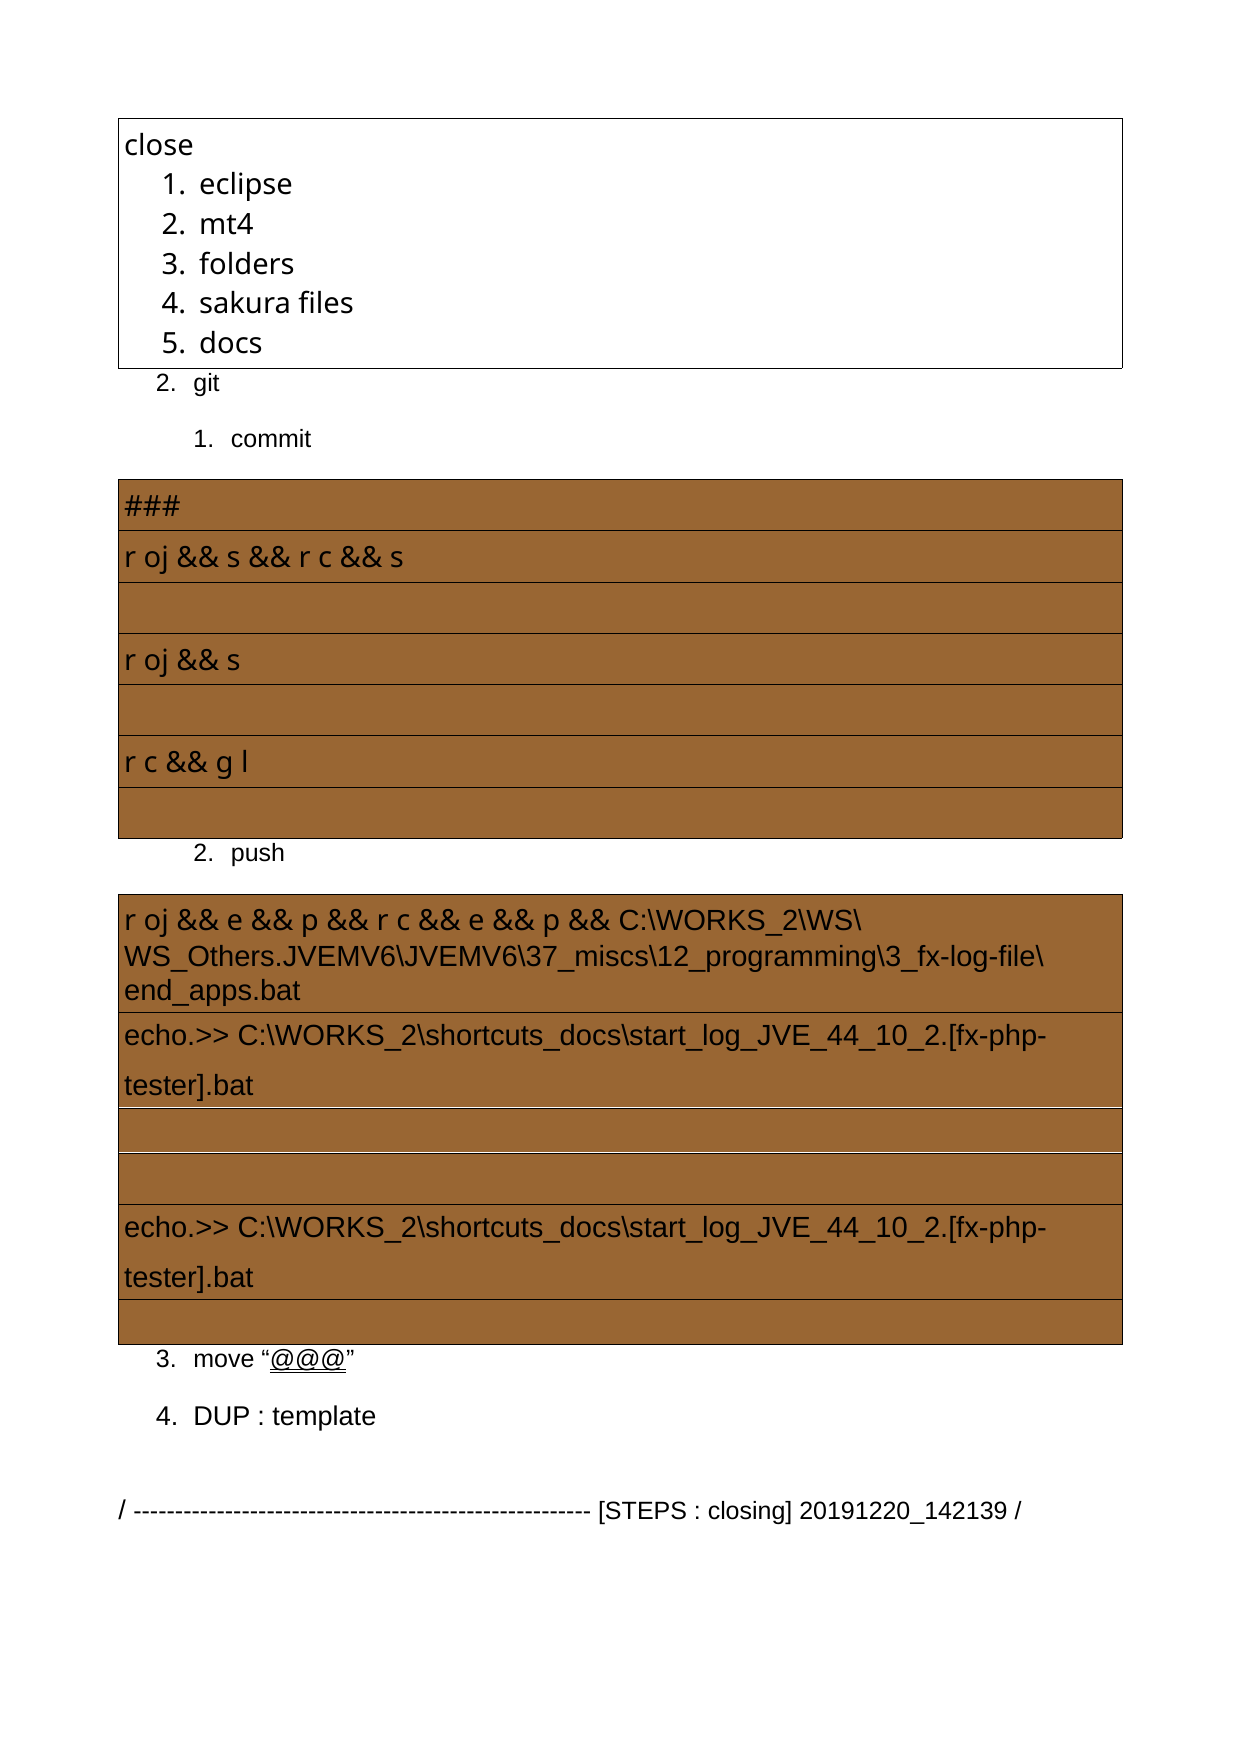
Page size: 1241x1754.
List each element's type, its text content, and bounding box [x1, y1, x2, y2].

table_cell r c && g l [119, 736, 1122, 787]
list push [193, 839, 1122, 867]
table_cell echo.>> C:\WORKS_2\shortcuts_docs\start_log_JVE_44_10_2.[fx-php-tester].bat [119, 1205, 1122, 1299]
text / ------------------------------------------------------- [STEPS : closing] 20191220_142139 / [118, 1494, 1122, 1525]
table_cell [119, 1154, 1122, 1204]
list commit [193, 423, 1122, 452]
table_cell echo.>> C:\WORKS_2\shortcuts_docs\start_log_JVE_44_10_2.[fx-php-tester].bat [119, 1013, 1122, 1107]
table_cell r oj && s [119, 634, 1122, 684]
list git [156, 369, 1122, 397]
table_header ### [119, 480, 1122, 530]
table_header r oj && e && p && r c && e && p && C:\WORKS_2\WS\WS_Others.JVEMV6\JVEMV6\37_miscs\12_programming\3_fx-log-file\end_apps.bat [119, 895, 1122, 1012]
list move “@@@” [156, 1345, 1122, 1373]
table_cell [119, 1300, 1122, 1344]
table_cell close eclipse mt4 folders sakura files docs [119, 119, 1122, 368]
table_cell [119, 1109, 1122, 1152]
list DUP : template [156, 1400, 1122, 1431]
table_cell [119, 685, 1122, 735]
table_cell [119, 788, 1122, 838]
table_cell [119, 583, 1122, 633]
table_cell r oj && s && r c && s [119, 531, 1122, 582]
